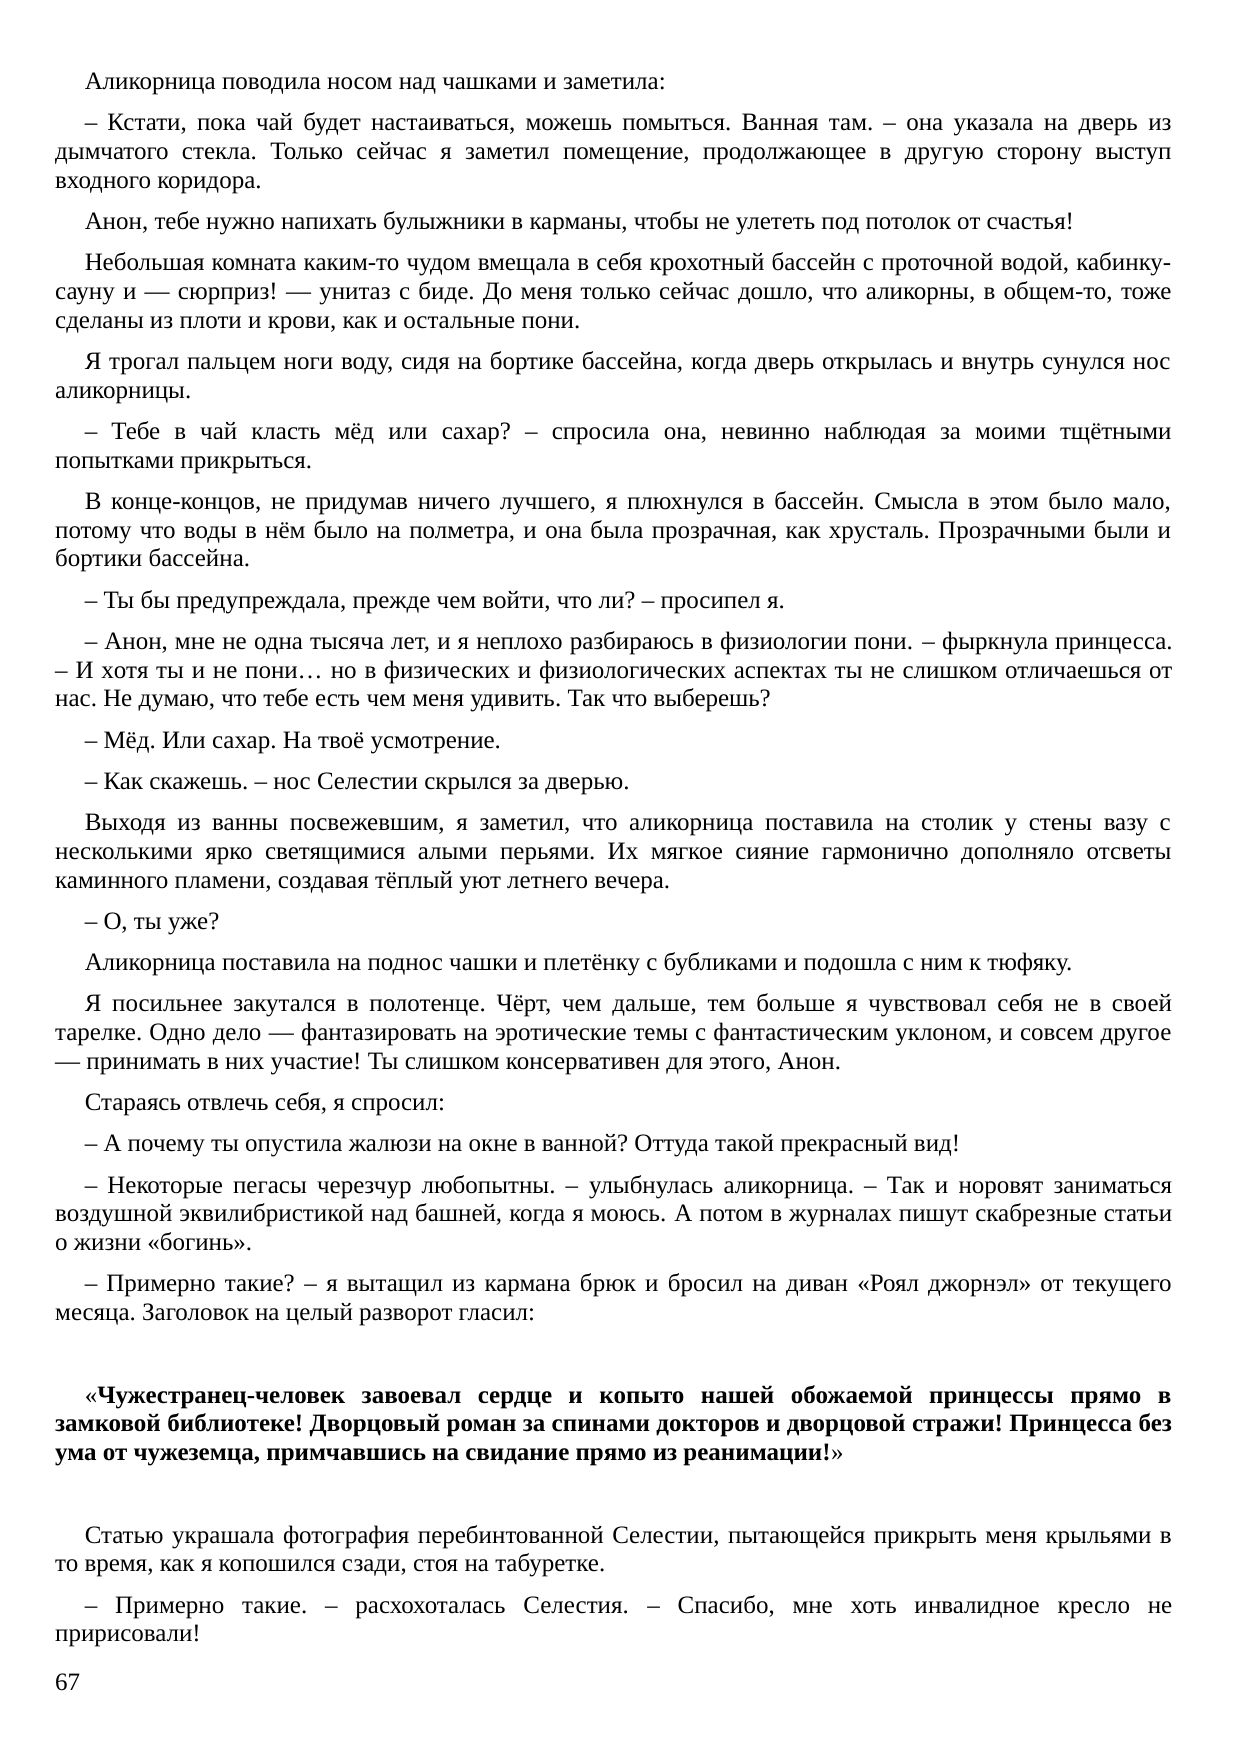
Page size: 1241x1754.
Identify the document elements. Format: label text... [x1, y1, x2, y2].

text – Некоторые пегасы черезчур любопытны. – улыбнулась аликорница. – Так и норовят заниматься воздушной эквилибристикой над башней, когда я моюсь. А потом в журналах пишут скабрезные статьи о жизни «богинь». [55, 1170, 1173, 1256]
text – А почему ты опустила жалюзи на окне в ванной? Оттуда такой прекрасный вид! [55, 1128, 1173, 1157]
text Анон, тебе нужно напихать булыжники в карманы, чтобы не улететь под потолок от счастья! [55, 206, 1173, 235]
text – Примерно такие. – расхохоталась Селестия. – Спасибо, мне хоть инвалидное кресло не пририсовали! [55, 1590, 1173, 1647]
text Аликорница поводила носом над чашками и заметила: [55, 66, 1173, 95]
text В конце-концов, не придумав ничего лучшего, я плюхнулся в бассейн. Смысла в этом было мало, потому что воды в нём было на полметра, и она была прозрачная, как хрусталь. Прозрачными были и бортики бассейна. [55, 486, 1173, 572]
text – Примерно такие? – я вытащил из кармана брюк и бросил на диван «Роял джорнэл» от текущего месяца. Заголовок на целый разворот гласил: [55, 1268, 1173, 1326]
text Стараясь отвлечь себя, я спросил: [55, 1087, 1173, 1116]
text Я посильнее закутался в полотенце. Чёрт, чем дальше, тем больше я чувствовал себя не в своей тарелке. Одно дело — фантазировать на эротические темы с фантастическим уклоном, и совсем другое — принимать в них участие! Ты слишком консервативен для этого, Анон. [55, 988, 1173, 1075]
text – О, ты уже? [55, 906, 1173, 935]
text Статью украшала фотография перебинтованной Селестии, пытающейся прикрыть меня крыльями в то время, как я копошился сзади, стоя на табуретке. [55, 1520, 1173, 1577]
text «Чужестранец-человек завоевал сердце и копыто нашей обожаемой принцессы прямо в замковой библиотеке! Дворцовый роман за спинами докторов и дворцовой стражи! Принцесса без ума от чужеземца, примчавшись на свидание прямо из реанимации!» [55, 1380, 1173, 1466]
text Я трогал пальцем ноги воду, сидя на бортике бассейна, когда дверь открылась и внутрь сунулся нос аликорницы. [55, 346, 1173, 403]
text – Кстати, пока чай будет настаиваться, можешь помыться. Ванная там. – она указала на дверь из дымчатого стекла. Только сейчас я заметил помещение, продолжающее в другую сторону выступ входного коридора. [55, 107, 1173, 193]
text – Анон, мне не одна тысяча лет, и я неплохо разбираюсь в физиологии пони. – фыркнула принцесса. – И хотя ты и не пони… но в физических и физиологических аспектах ты не слишком отличаешься от нас. Не думаю, что тебе есть чем меня удивить. Так что выберешь? [55, 626, 1173, 712]
text Аликорница поставила на поднос чашки и плетёнку с бубликами и подошла с ним к тюфяку. [55, 947, 1173, 976]
text – Ты бы предупреждала, прежде чем войти, что ли? – просипел я. [55, 585, 1173, 613]
text – Как скажешь. – нос Селестии скрылся за дверью. [55, 766, 1173, 795]
text Выходя из ванны посвежевшим, я заметил, что аликорница поставила на столик у стены вазу с несколькими ярко светящимися алыми перьями. Их мягкое сияние гармонично дополняло отсветы каминного пламени, создавая тёплый уют летнего вечера. [55, 807, 1173, 893]
text Небольшая комната каким-то чудом вмещала в себя крохотный бассейн с проточной водой, кабинку-сауну и — сюрприз! — унитаз с биде. До меня только сейчас дошло, что аликорны, в общем-то, тоже сделаны из плоти и крови, как и остальные пони. [55, 247, 1173, 333]
text – Мёд. Или сахар. На твоё усмотрение. [55, 725, 1173, 753]
text – Тебе в чай класть мёд или сахар? – спросила она, невинно наблюдая за моими тщётными попытками прикрыться. [55, 416, 1173, 473]
